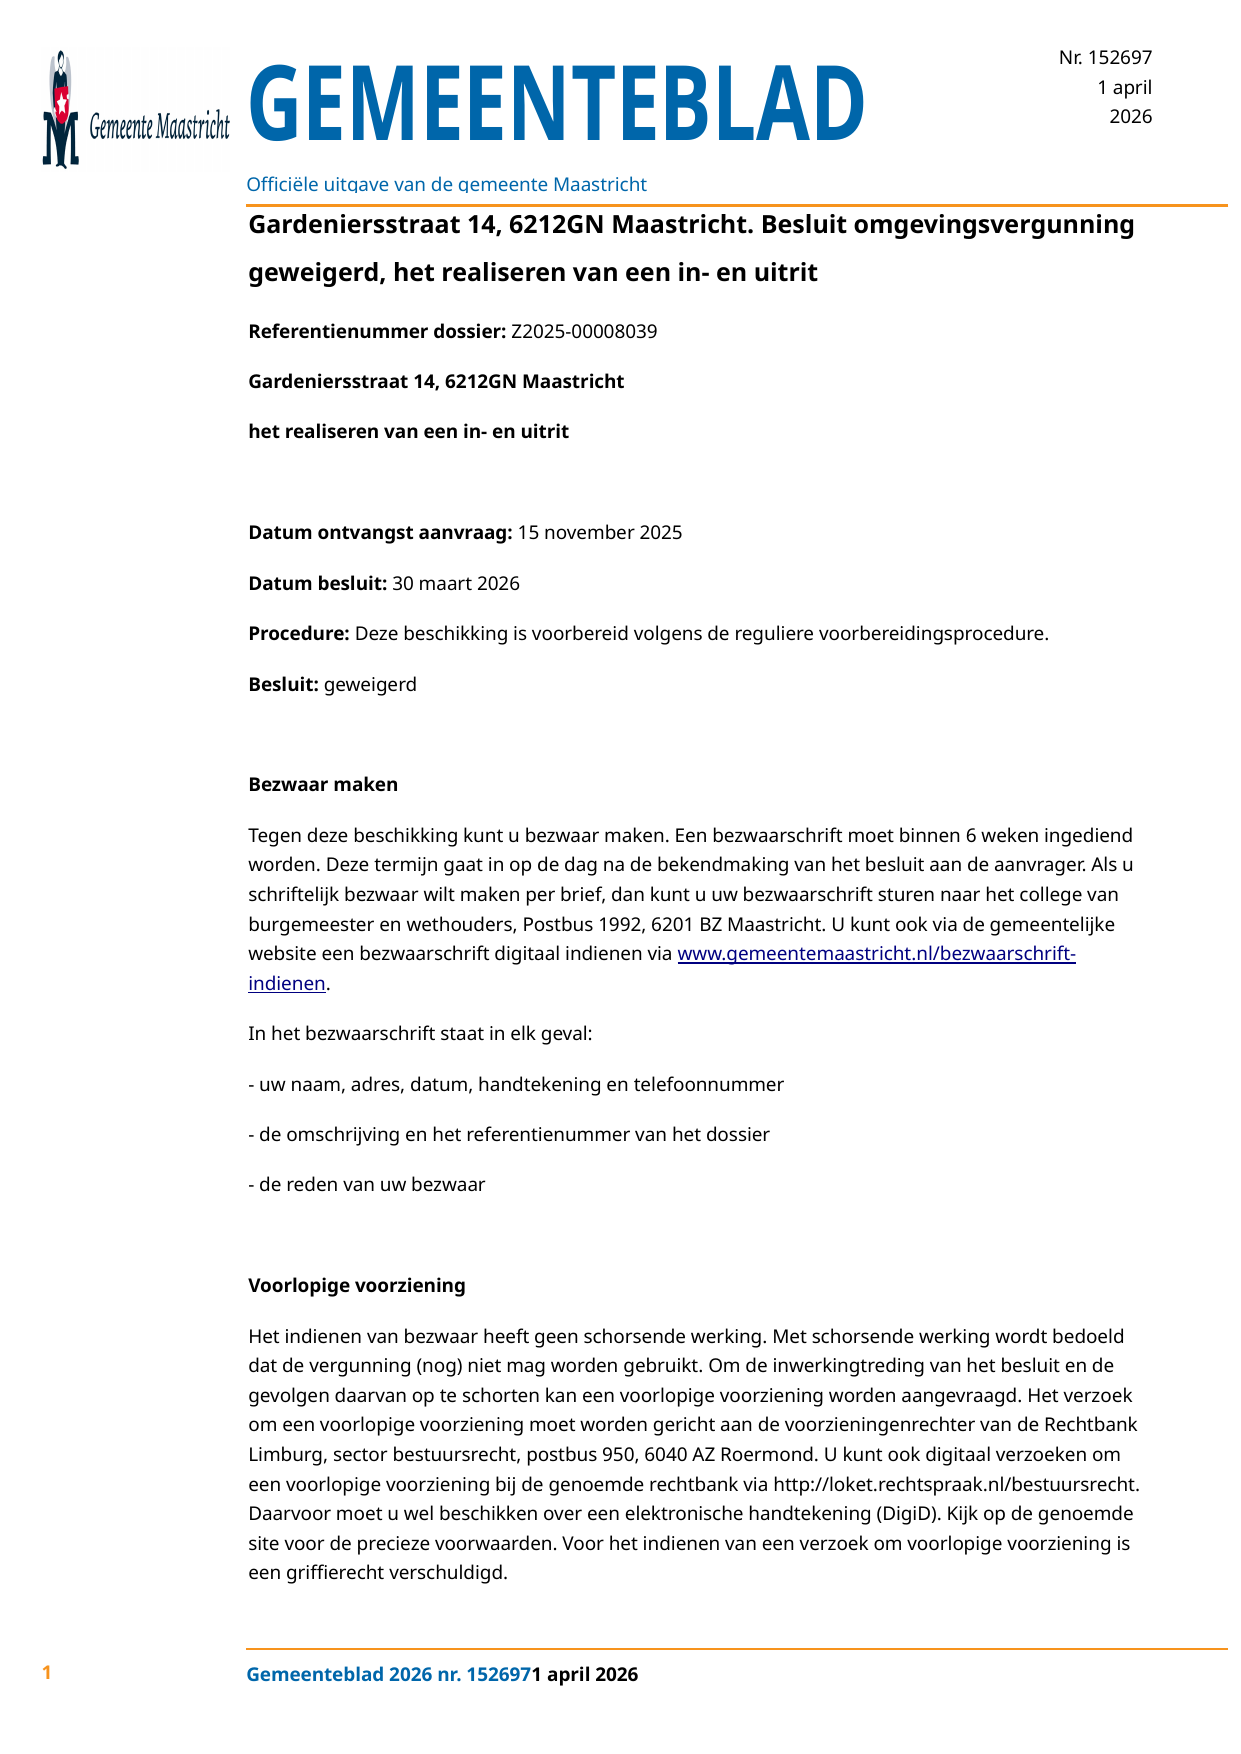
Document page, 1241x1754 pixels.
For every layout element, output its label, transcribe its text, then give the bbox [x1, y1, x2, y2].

text - de reden van uw bezwaar [248, 1172, 1152, 1197]
text Tegen deze beschikking kunt u bezwaar maken. Een bezwaarschrift moet binnen 6 weken ingediend worden. Deze termijn gaat in op de dag na de bekendmaking van het besluit aan de aanvrager. Als u schriftelijk bezwaar wilt maken per brief, dan kunt u uw bezwaarschrift sturen naar het college van burgemeester en wethouders, Postbus 1992, 6201 BZ Maastricht. U kunt ook via de gemeentelijke website een bezwaarschrift digitaal indienen via www.gemeentemaastricht.nl/bezwaarschrift-indienen. [248, 822, 1152, 996]
text Gardeniersstraat 14, 6212GN Maastricht [248, 368, 1152, 394]
text Besluit: geweigerd [248, 671, 1152, 697]
text het realiseren van een in- en uitrit [248, 419, 1152, 444]
text Procedure: Deze beschikking is voorbereid volgens de reguliere voorbereidingsprocedure. [248, 620, 1152, 646]
text - de omschrijving en het referentienummer van het dossier [248, 1121, 1152, 1147]
picture [41, 47, 231, 172]
text Gardeniersstraat 14, 6212GN Maastricht. Besluit omgevingsvergunning geweigerd, het realiseren van een in- en uitrit [248, 207, 1152, 288]
text Het indienen van bezwaar heeft geen schorsende werking. Met schorsende werking wordt bedoeld dat de vergunning (nog) niet mag worden gebruikt. Om de inwerkingtreding van het besluit en de gevolgen daarvan op te schorten kan een voorlopige voorziening worden aangevraagd. Het verzoek om een voorlopige voorziening moet worden gericht aan de voorzieningenrechter van de Rechtbank Limburg, sector bestuursrecht, postbus 950, 6040 AZ Roermond. U kunt ook digitaal verzoeken om een voorlopige voorziening bij de genoemde rechtbank via http://loket.rechtspraak.nl/bestuursrecht. Daarvoor moet u wel beschikken over een elektronische handtekening (DigiD). Kijk op de genoemde site voor de precieze voorwaarden. Voor het indienen van een verzoek om voorlopige voorziening is een griffierecht verschuldigd. [248, 1323, 1152, 1585]
text Datum besluit: 30 maart 2026 [248, 570, 1152, 596]
text - uw naam, adres, datum, handtekening en telefoonnummer [248, 1071, 1152, 1097]
text Bezwaar maken [248, 772, 1152, 797]
text Voorlopige voorziening [248, 1272, 1152, 1298]
text Datum ontvangst aanvraag: 15 november 2025 [248, 519, 1152, 545]
text In het bezwaarschrift staat in elk geval: [248, 1020, 1152, 1046]
text Referentienummer dossier: Z2025-00008039 [248, 318, 1152, 344]
